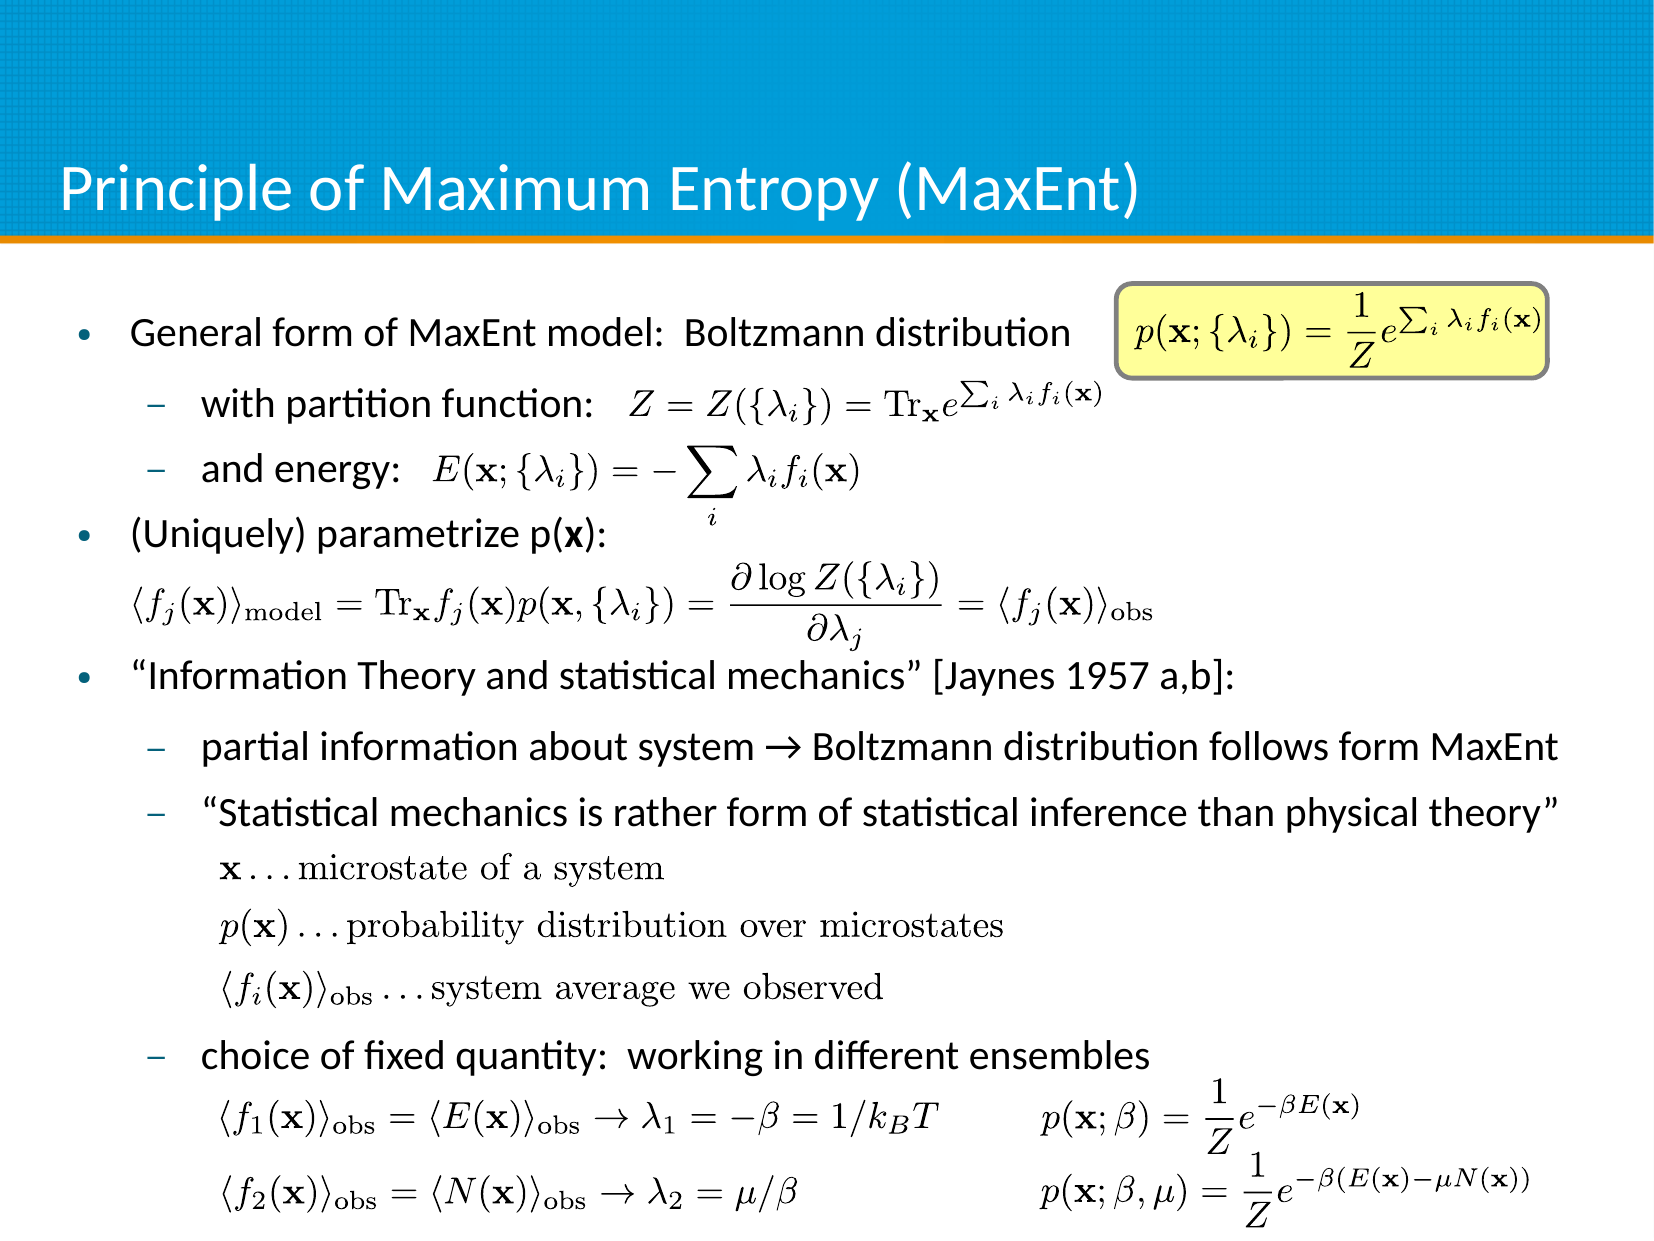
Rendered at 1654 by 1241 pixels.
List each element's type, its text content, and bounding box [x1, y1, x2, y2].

text_box [216, 1099, 940, 1138]
list General form of MaxEnt model: Boltzmann distribution with partition function: and energy: (Uniquely) parametrize p(x): “Information Theory and statistical mechanics” [Jaynes 1957 a,b]: partial information about system → Boltzmann distribution follows form MaxEnt “Statistical mechanics is rather form of statistical inference than physical theory” choice of fixed quantity: working in different ensembles [59, 315, 1583, 1158]
text_box [431, 441, 862, 526]
text_box [218, 970, 884, 1009]
text_box [218, 1175, 799, 1213]
picture [0, 236, 1654, 244]
text_box [218, 908, 1004, 947]
text_box [129, 561, 1154, 652]
title Principle of Maximum Entropy (MaxEnt) [59, 19, 1595, 227]
text_box [1039, 1078, 1532, 1228]
text_box [627, 380, 1104, 426]
text_box [1116, 283, 1548, 379]
text_box [218, 852, 665, 888]
